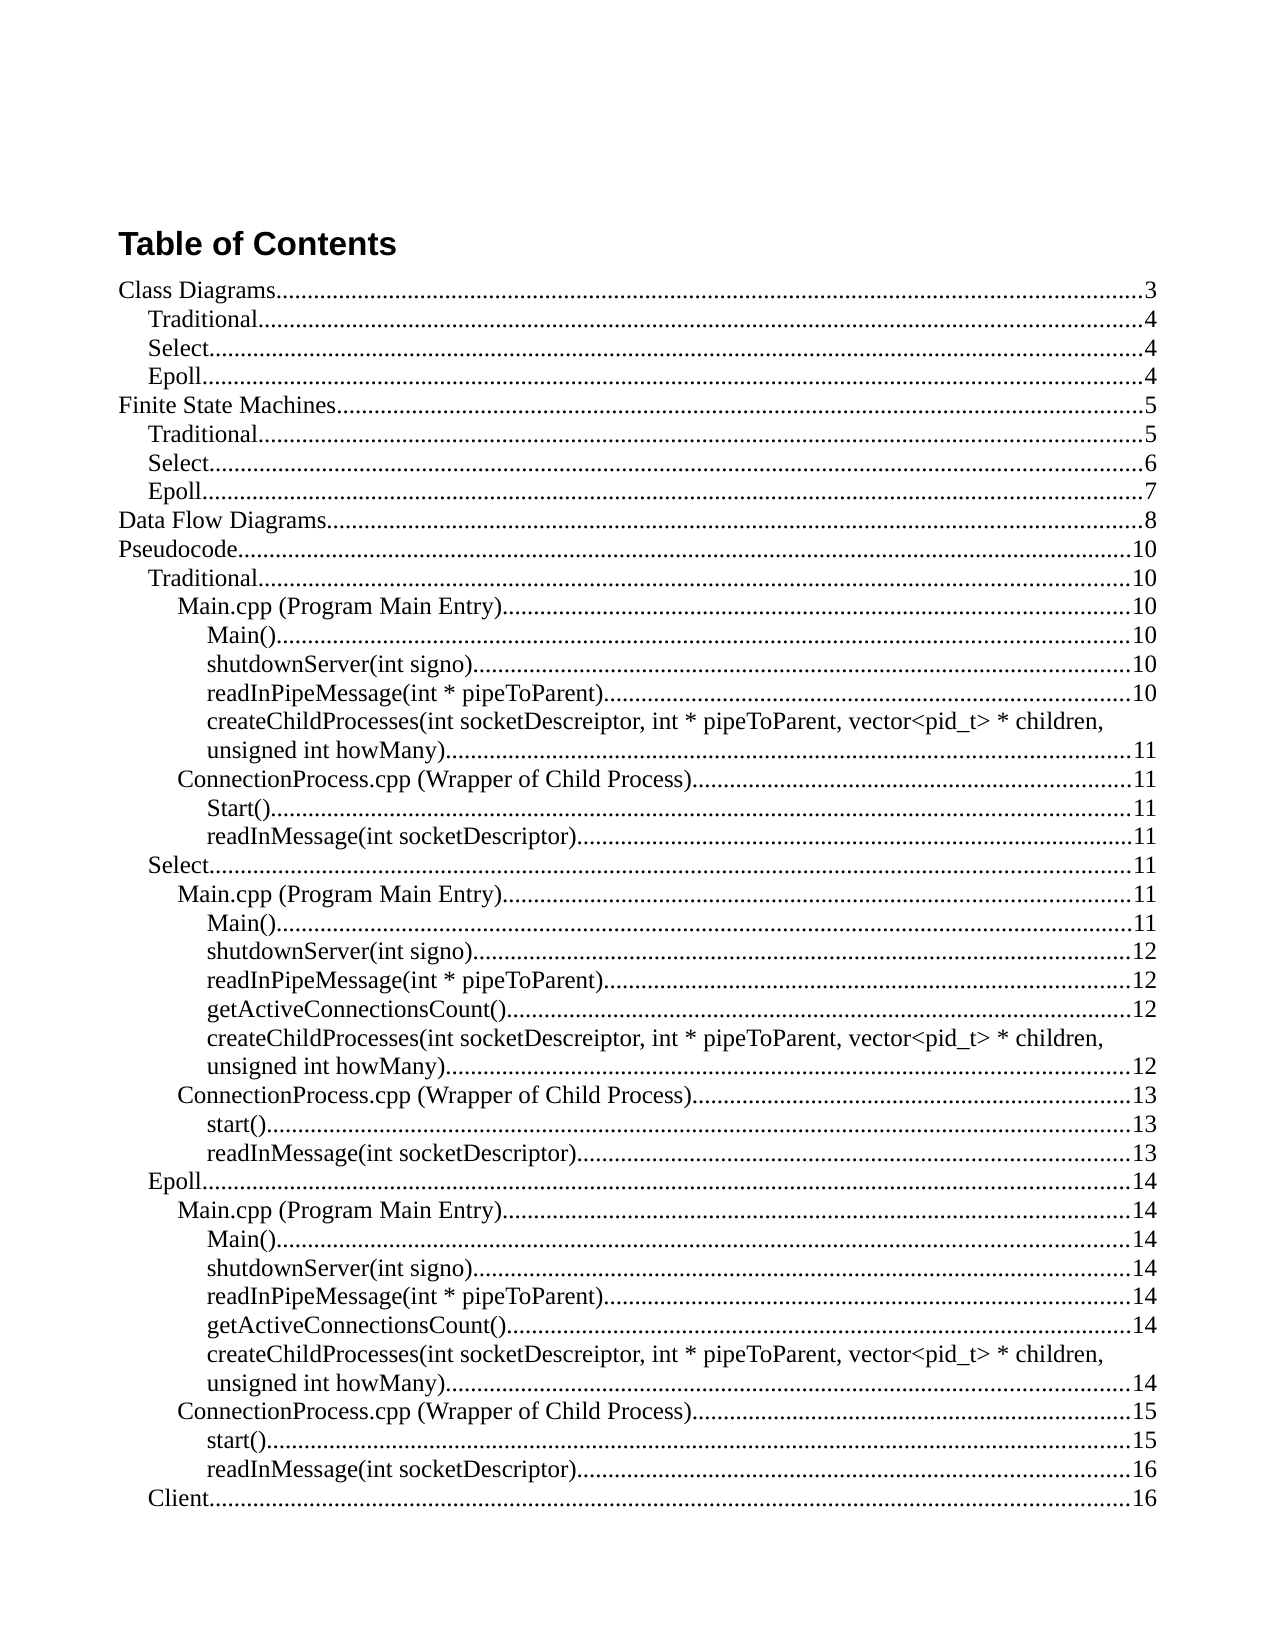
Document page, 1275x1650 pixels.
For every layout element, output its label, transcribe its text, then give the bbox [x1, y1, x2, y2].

text Epoll 7 [148, 476, 1157, 505]
text Epoll 4 [148, 361, 1157, 390]
text readInMessage(int socketDescriptor) 16 [207, 1454, 1157, 1483]
text Data Flow Diagrams 8 [118, 505, 1157, 534]
text Traditional 10 [148, 563, 1157, 591]
text Select 6 [148, 448, 1157, 476]
text Traditional 4 [148, 304, 1157, 333]
text Client 16 [148, 1483, 1157, 1511]
text readInPipeMessage(int * pipeToParent) 14 [207, 1281, 1157, 1310]
text readInPipeMessage(int * pipeToParent) 12 [207, 965, 1157, 994]
text Main.cpp (Program Main Entry) 10 [177, 591, 1157, 620]
text Main() 14 [207, 1224, 1157, 1253]
text ConnectionProcess.cpp (Wrapper of Child Process) 15 [177, 1396, 1157, 1425]
text getActiveConnectionsCount() 14 [207, 1310, 1157, 1339]
text Main() 10 [207, 620, 1157, 649]
text Select 11 [148, 850, 1157, 879]
text Start() 11 [207, 793, 1157, 821]
text getActiveConnectionsCount() 12 [207, 994, 1157, 1023]
subtitle Table of Contents [118, 224, 1157, 263]
text start() 15 [207, 1425, 1157, 1454]
text shutdownServer(int signo) 10 [207, 649, 1157, 678]
text shutdownServer(int signo) 12 [207, 936, 1157, 965]
text createChildProcesses(int socketDescreiptor, int * pipeToParent, vector<pid_t> * children, unsigned int howMany) 14 [207, 1339, 1157, 1396]
text Main.cpp (Program Main Entry) 11 [177, 879, 1157, 908]
text createChildProcesses(int socketDescreiptor, int * pipeToParent, vector<pid_t> * children, unsigned int howMany) 12 [207, 1023, 1157, 1080]
text Main.cpp (Program Main Entry) 14 [177, 1195, 1157, 1224]
text ConnectionProcess.cpp (Wrapper of Child Process) 11 [177, 764, 1157, 793]
text ConnectionProcess.cpp (Wrapper of Child Process) 13 [177, 1080, 1157, 1109]
text Select 4 [148, 333, 1157, 361]
text readInPipeMessage(int * pipeToParent) 10 [207, 678, 1157, 706]
text readInMessage(int socketDescriptor) 11 [207, 821, 1157, 850]
text Pseudocode 10 [118, 534, 1157, 563]
text Traditional 5 [148, 419, 1157, 448]
text Main() 11 [207, 908, 1157, 936]
text start() 13 [207, 1109, 1157, 1138]
text Epoll 14 [148, 1166, 1157, 1195]
text Finite State Machines 5 [118, 390, 1157, 419]
text readInMessage(int socketDescriptor) 13 [207, 1138, 1157, 1166]
text createChildProcesses(int socketDescreiptor, int * pipeToParent, vector<pid_t> * children, unsigned int howMany) 11 [207, 706, 1157, 764]
text Class Diagrams 3 [118, 275, 1157, 304]
text shutdownServer(int signo) 14 [207, 1253, 1157, 1281]
